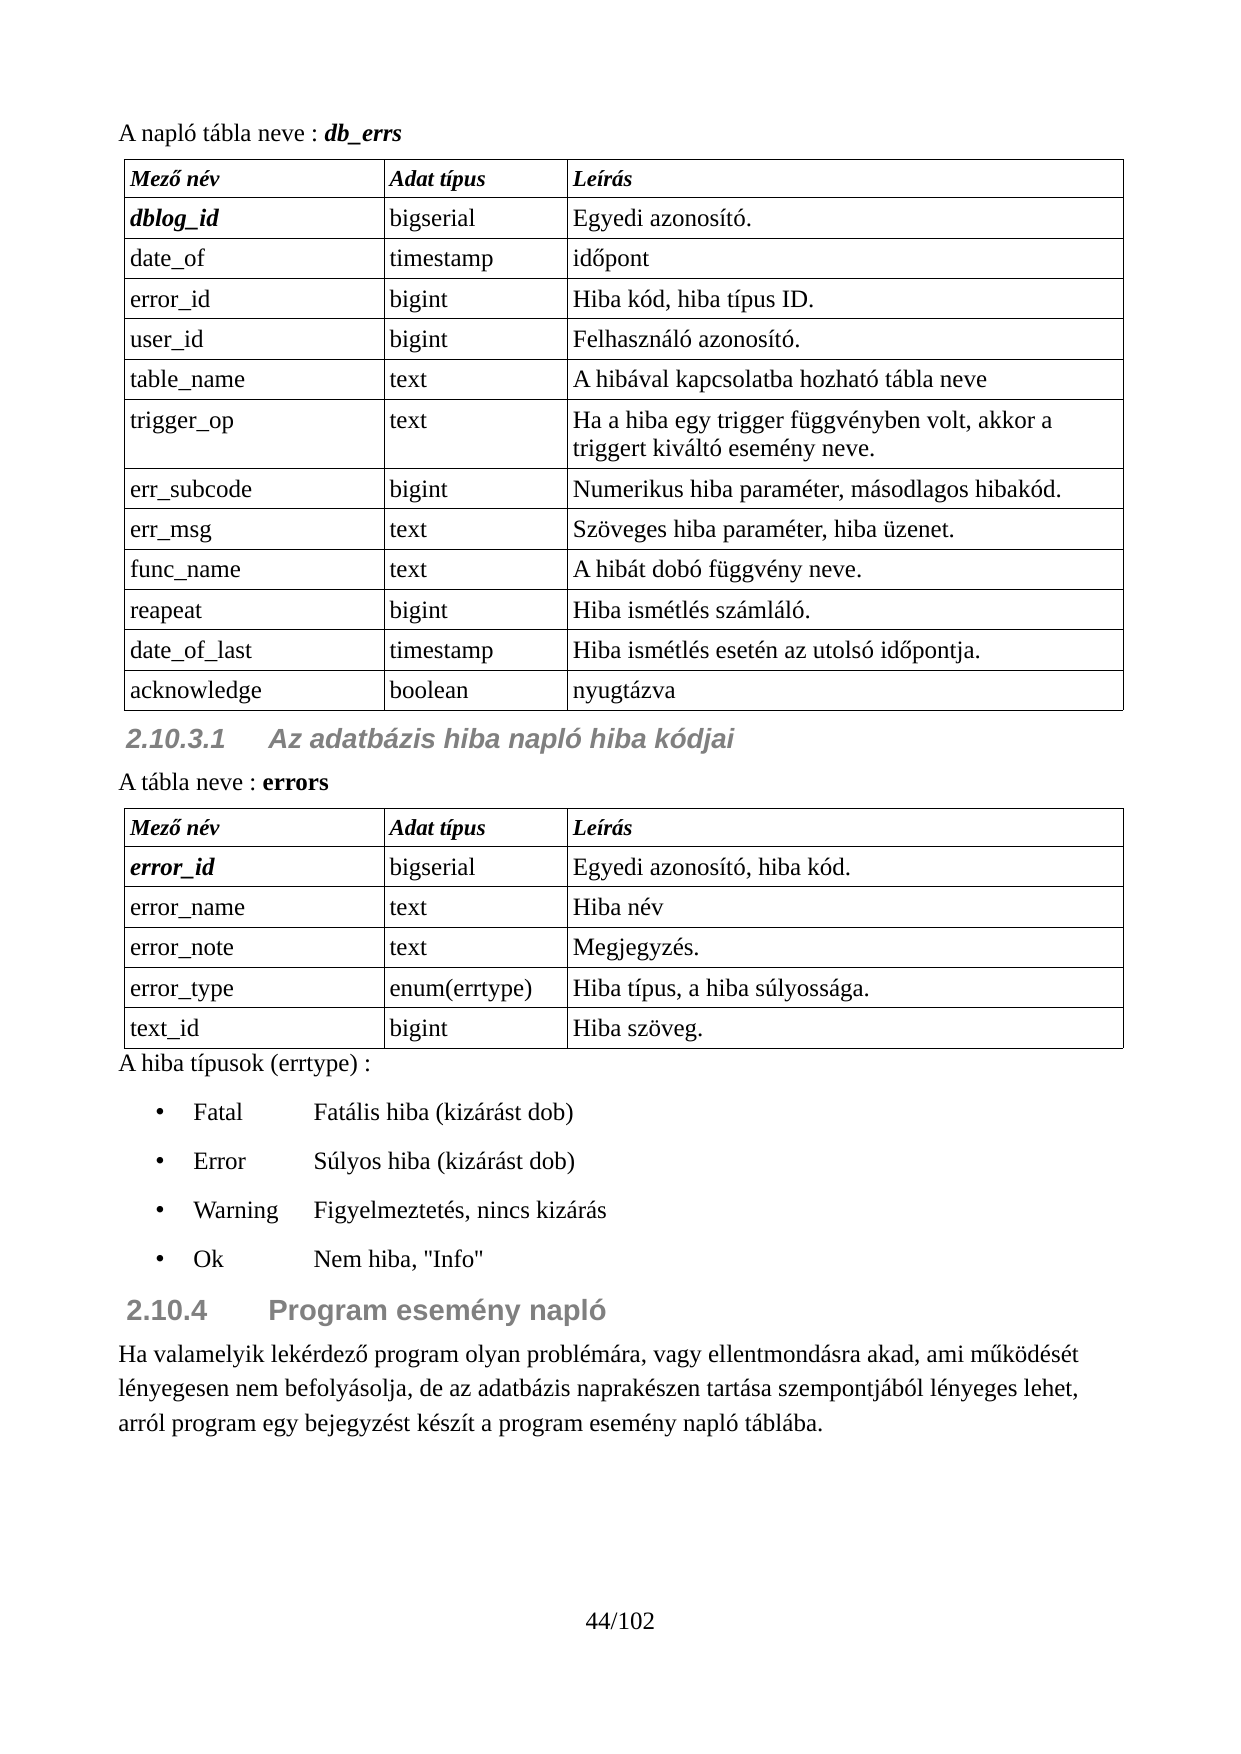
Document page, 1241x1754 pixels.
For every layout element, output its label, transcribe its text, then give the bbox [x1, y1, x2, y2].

table_cell table_name [125, 360, 384, 399]
table_cell error_id [125, 847, 384, 886]
table_cell error_id [125, 279, 384, 318]
table_cell bigint [385, 319, 567, 358]
table_cell Egyedi azonosító. [568, 198, 1123, 238]
table_cell date_of_last [125, 630, 384, 669]
table_cell Megjegyzés. [568, 928, 1123, 967]
table_cell Hiba kód, hiba típus ID. [568, 279, 1123, 318]
table_cell bigserial [385, 198, 567, 238]
table_cell Hiba szöveg. [568, 1008, 1123, 1047]
table_cell error_name [125, 887, 384, 927]
table_cell Hiba ismétlés számláló. [568, 590, 1123, 629]
table_cell Hiba név [568, 887, 1123, 927]
table_header Adat típus [385, 809, 567, 846]
table_cell Ha a hiba egy trigger függvényben volt, akkor a triggert kiváltó esemény neve. [568, 400, 1123, 468]
subtitle Az adatbázis hiba napló hiba kódjai [118, 722, 1122, 754]
table_cell date_of [125, 239, 384, 278]
table_cell Felhasználó azonosító. [568, 319, 1123, 358]
table_cell user_id [125, 319, 384, 358]
table_cell timestamp [385, 239, 567, 278]
table_cell func_name [125, 550, 384, 589]
table_cell enum(errtype) [385, 968, 567, 1007]
table_cell nyugtázva [568, 671, 1123, 710]
list Fatal Fatális hiba (kizárást dob) [156, 1097, 1122, 1125]
table_cell A hibát dobó függvény neve. [568, 550, 1123, 589]
table_header Leírás [568, 809, 1123, 846]
table_cell Numerikus hiba paraméter, másodlagos hibakód. [568, 469, 1123, 508]
table_cell text [385, 360, 567, 399]
table_cell err_msg [125, 509, 384, 548]
table_header Mező név [125, 160, 384, 197]
list Ok Nem hiba, ''Info'' [156, 1244, 1122, 1273]
table_cell text [385, 550, 567, 589]
text A hiba típusok (errtype) : [118, 1048, 1122, 1076]
table_cell text [385, 400, 567, 468]
table_cell text [385, 928, 567, 967]
table_cell err_subcode [125, 469, 384, 508]
table_cell error_note [125, 928, 384, 967]
table_header Adat típus [385, 160, 567, 197]
table_cell acknowledge [125, 671, 384, 710]
table_cell error_type [125, 968, 384, 1007]
table_cell boolean [385, 671, 567, 710]
table_cell bigint [385, 590, 567, 629]
list Error Súlyos hiba (kizárást dob) [156, 1146, 1122, 1174]
table_cell bigint [385, 1008, 567, 1047]
table_cell időpont [568, 239, 1123, 278]
table_cell text_id [125, 1008, 384, 1047]
table_cell Hiba típus, a hiba súlyossága. [568, 968, 1123, 1007]
table_cell text [385, 887, 567, 927]
text A tábla neve : errors [118, 767, 1122, 796]
list Warning Figyelmeztetés, nincs kizárás [156, 1195, 1122, 1223]
table_cell text [385, 509, 567, 548]
table_cell bigint [385, 279, 567, 318]
table_cell timestamp [385, 630, 567, 669]
table_cell dblog_id [125, 198, 384, 238]
table_cell Hiba ismétlés esetén az utolsó időpontja. [568, 630, 1123, 669]
table_cell Szöveges hiba paraméter, hiba üzenet. [568, 509, 1123, 548]
text A napló tábla neve : db_errs [118, 118, 1122, 147]
table_cell bigserial [385, 847, 567, 886]
table_cell bigint [385, 469, 567, 508]
table_cell Egyedi azonosító, hiba kód. [568, 847, 1123, 886]
table_cell reapeat [125, 590, 384, 629]
table_cell trigger_op [125, 400, 384, 468]
text Ha valamelyik lekérdező program olyan problémára, vagy ellentmondásra akad, ami működését lényegesen nem befolyásolja, de az adatbázis naprakészen tartása szempontjából lényeges lehet, arról program egy bejegyzést készít a program esemény napló táblába. [118, 1339, 1122, 1437]
subtitle Program esemény napló [118, 1293, 1122, 1326]
table_header Mező név [125, 809, 384, 846]
table_cell A hibával kapcsolatba hozható tábla neve [568, 360, 1123, 399]
table_header Leírás [568, 160, 1123, 197]
